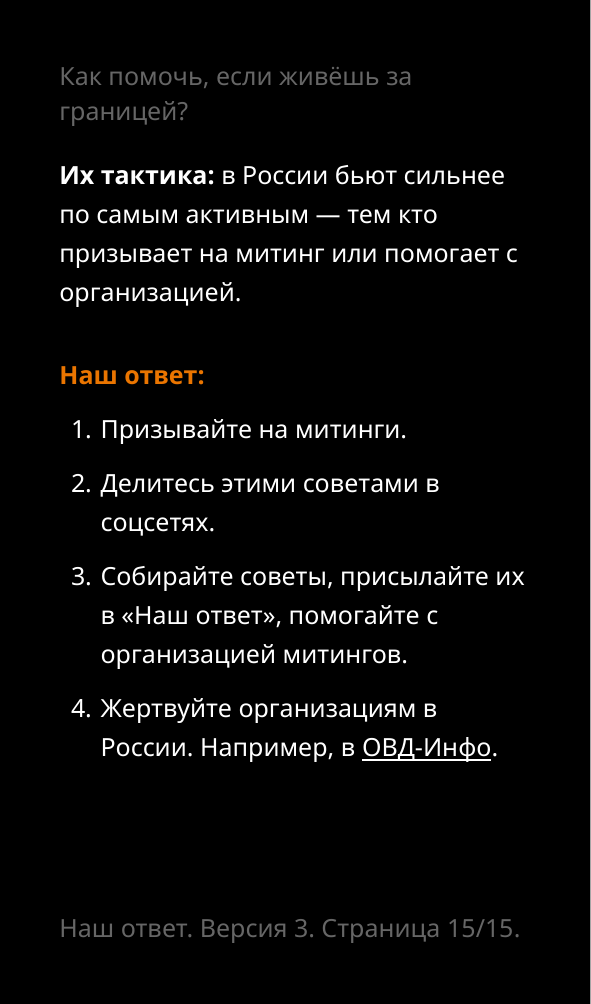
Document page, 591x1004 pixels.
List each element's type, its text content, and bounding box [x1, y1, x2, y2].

list Призывайте на митинги. [71, 412, 531, 446]
subtitle Как помочь, если живёшь за границей? [59, 59, 531, 127]
list Собирайте советы, присылайте их в «Наш ответ», помогайте с организацией митингов. [71, 559, 531, 671]
list Делитесь этими советами в соцсетях. [71, 466, 531, 539]
text Наш ответ: [59, 358, 531, 392]
list Жертвуйте организациям в России. Например, в ОВД-Инфо. [71, 691, 531, 764]
text Их тактика: в России бьют сильнее по самым активным — тем кто призывает на митинг или помогает с организацией. [59, 157, 531, 309]
